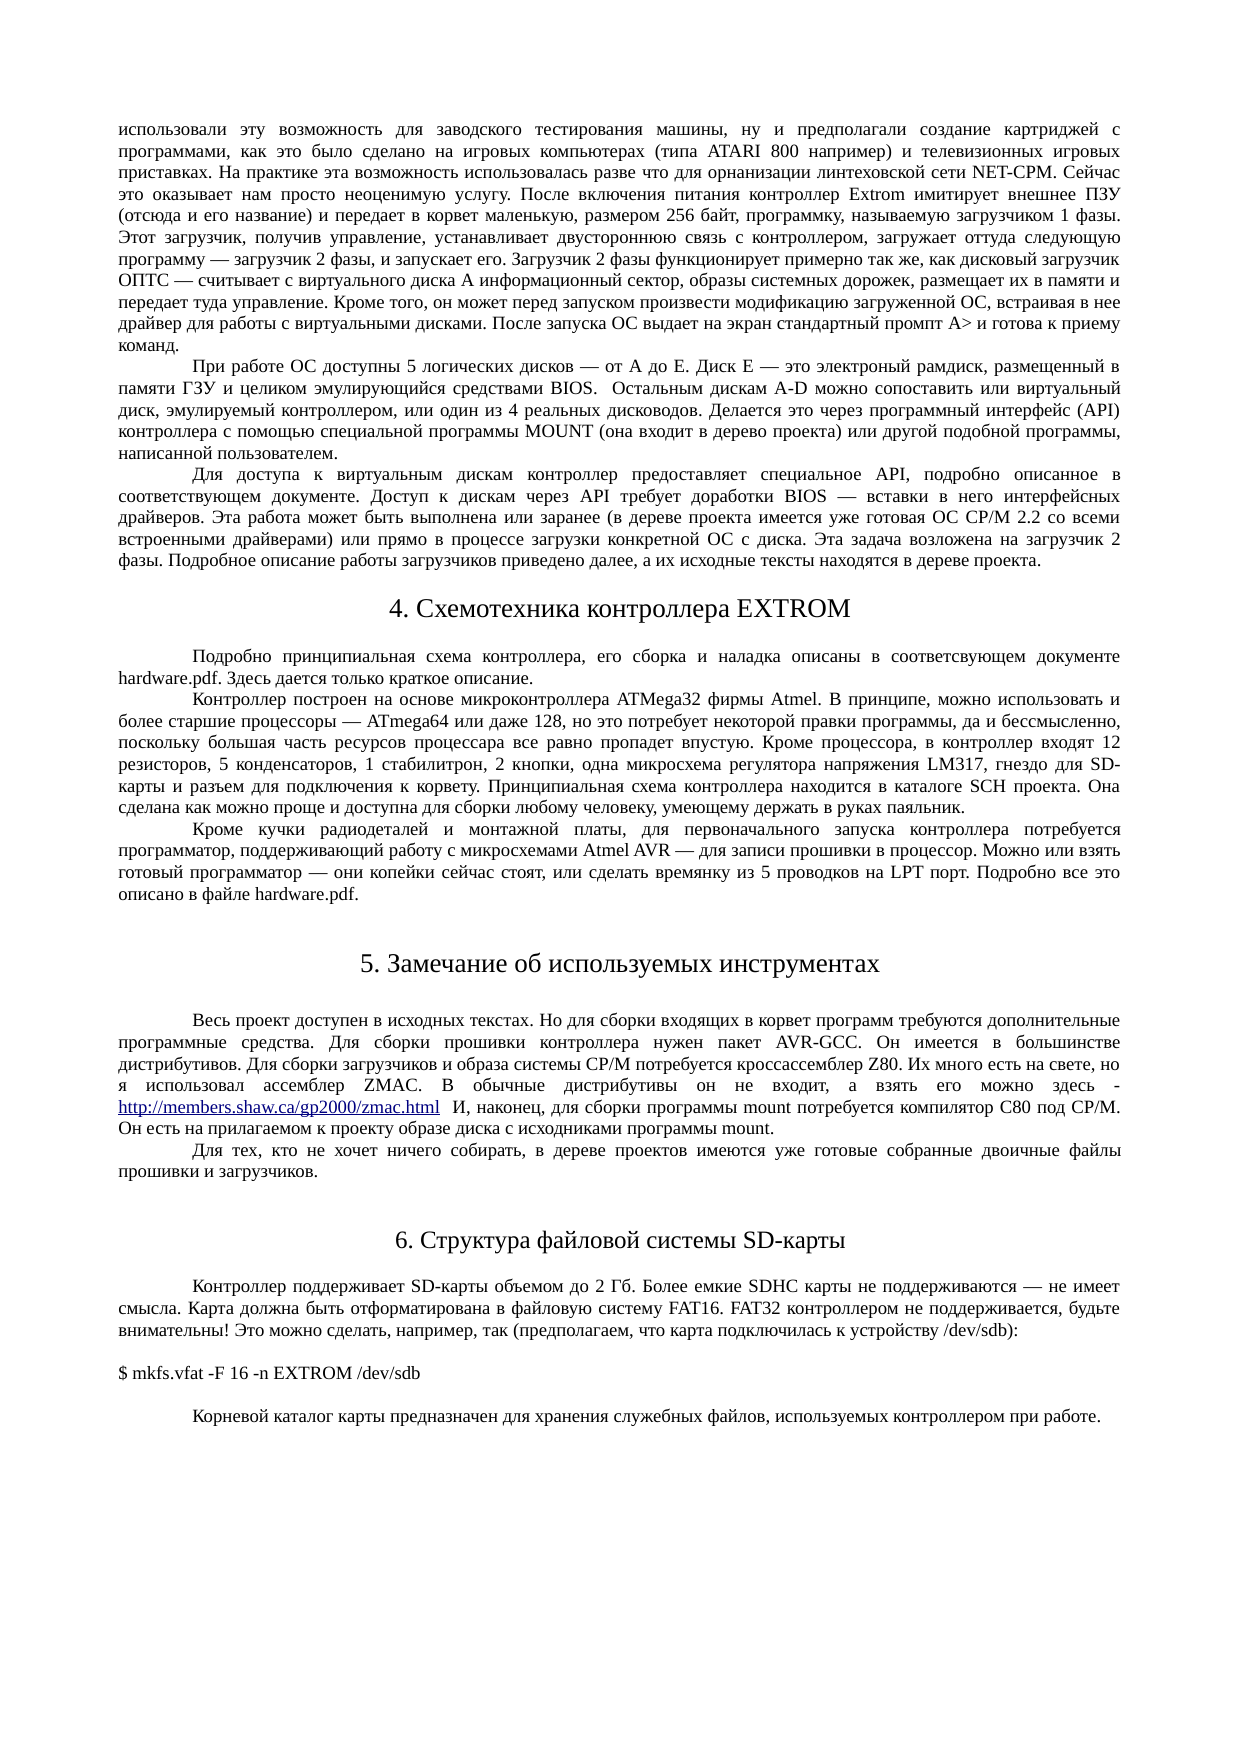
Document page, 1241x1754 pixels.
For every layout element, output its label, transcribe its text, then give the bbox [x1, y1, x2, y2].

text Для тех, кто не хочет ничего собирать, в дереве проектов имеются уже готовые собранные двоичные файлы прошивки и загрузчиков. [118, 1139, 1122, 1182]
text Весь проект доступен в исходных текстах. Но для сборки входящих в корвет программ требуются дополнительные программные средства. Для сборки прошивки контроллера нужен пакет AVR-GCC. Он имеется в большинстве дистрибутивов. Для сборки загрузчиков и образа системы CP/M потребуется кроссассемблер Z80. Их много есть на свете, но я использовал ассемблер ZMAC. В обычные дистрибутивы он не входит, а взять его можно здесь - http://members.shaw.ca/gp2000/zmac.html И, наконец, для сборки программы mount потребуется компилятор С80 под CP/M. Он есть на прилагаемом к проекту образе диска с исходниками программы mount. [118, 1009, 1122, 1139]
text Контроллер поддерживает SD-карты объемом до 2 Гб. Более емкие SDHC карты не поддерживаются — не имеет смысла. Карта должна быть отформатирована в файловую систему FAT16. FAT32 контроллером не поддерживается, будьте внимательны! Это можно сделать, например, так (предполагаем, что карта подключилась к устройству /dev/sdb): [118, 1275, 1122, 1340]
text 4. Схемотехника контроллера EXTROM [118, 592, 1122, 624]
text использовали эту возможность для заводского тестирования машины, ну и предполагали создание картриджей с программами, как это было сделано на игровых компьютерах (типа ATARI 800 например) и телевизионных игровых приставках. На практике эта возможность использовалась разве что для орнанизации линтеховской сети NET-CPM. Сейчас это оказывает нам просто неоценимую услугу. После включения питания контроллер Extrom имитирует внешнее ПЗУ (отсюда и его название) и передает в корвет маленькую, размером 256 байт, программку, называемую загрузчиком 1 фазы. Этот загрузчик, получив управление, устанавливает двустороннюю связь с контроллером, загружает оттуда следующую программу — загрузчик 2 фазы, и запускает его. Загрузчик 2 фазы функционирует примерно так же, как дисковый загрузчик ОПТС — считывает с виртуального диска А информационный сектор, образы системных дорожек, размещает их в памяти и передает туда управление. Кроме того, он может перед запуском произвести модификацию загруженной ОС, встраивая в нее драйвер для работы с виртуальными дисками. После запуска ОС выдает на экран стандартный промпт А> и готова к приему команд. [118, 118, 1122, 355]
text Для доступа к виртуальным дискам контроллер предоставляет специальное API, подробно описанное в соответствующем документе. Доступ к дискам через API требует доработки BIOS — вставки в него интерфейсных драйверов. Эта работа может быть выполнена или заранее (в дереве проекта имеется уже готовая ОС CP/M 2.2 со всеми встроенными драйверами) или прямо в процессе загрузки конкретной ОС с диска. Эта задача возложена на загрузчик 2 фазы. Подробное описание работы загрузчиков приведено далее, а их исходные тексты находятся в дереве проекта. [118, 463, 1122, 571]
text Кроме кучки радиодеталей и монтажной платы, для первоначального запуска контроллера потребуется программатор, поддерживающий работу с микросхемами Atmel AVR — для записи прошивки в процессор. Можно или взять готовый программатор — они копейки сейчас стоят, или сделать времянку из 5 проводков на LPT порт. Подробно все это описано в файле hardware.pdf. [118, 818, 1122, 904]
text Корневой каталог карты предназначен для хранения служебных файлов, используемых контроллером при работе. [118, 1405, 1122, 1426]
text Подробно принципиальная схема контроллера, его сборка и наладка описаны в соответсвующем документе hardware.pdf. Здесь дается только краткое описание. [118, 645, 1122, 688]
text 5. Замечание об используемых инструментах [118, 947, 1122, 978]
text При работе ОС доступны 5 логических дисков — от А до Е. Диск Е — это электроный рамдиск, размещенный в памяти ГЗУ и целиком эмулирующийся средствами BIOS. Остальным дискам А-D можно сопоставить или виртуальный диск, эмулируемый контроллером, или один из 4 реальных дисководов. Делается это через программный интерфейс (API) контроллера с помощью специальной программы MOUNT (она входит в дерево проекта) или другой подобной программы, написанной пользователем. [118, 355, 1122, 463]
text Контроллер построен на основе микроконтроллера ATMega32 фирмы Atmel. В принципе, можно использовать и более старшие процессоры — ATmega64 или даже 128, но это потребует некоторой правки программы, да и бессмысленно, поскольку большая часть ресурсов процессара все равно пропадет впустую. Кроме процессора, в контроллер входят 12 резисторов, 5 конденсаторов, 1 стабилитрон, 2 кнопки, одна микросхема регулятора напряжения LM317, гнездо для SD-карты и разъем для подключения к корвету. Принципиальная схема контроллера находится в каталоге SCH проекта. Она сделана как можно проще и доступна для сборки любому человеку, умеющему держать в руках паяльник. [118, 688, 1122, 818]
text 6. Структура файловой системы SD-карты [118, 1225, 1122, 1254]
text $ mkfs.vfat -F 16 -n EXTROM /dev/sdb [118, 1362, 1122, 1383]
